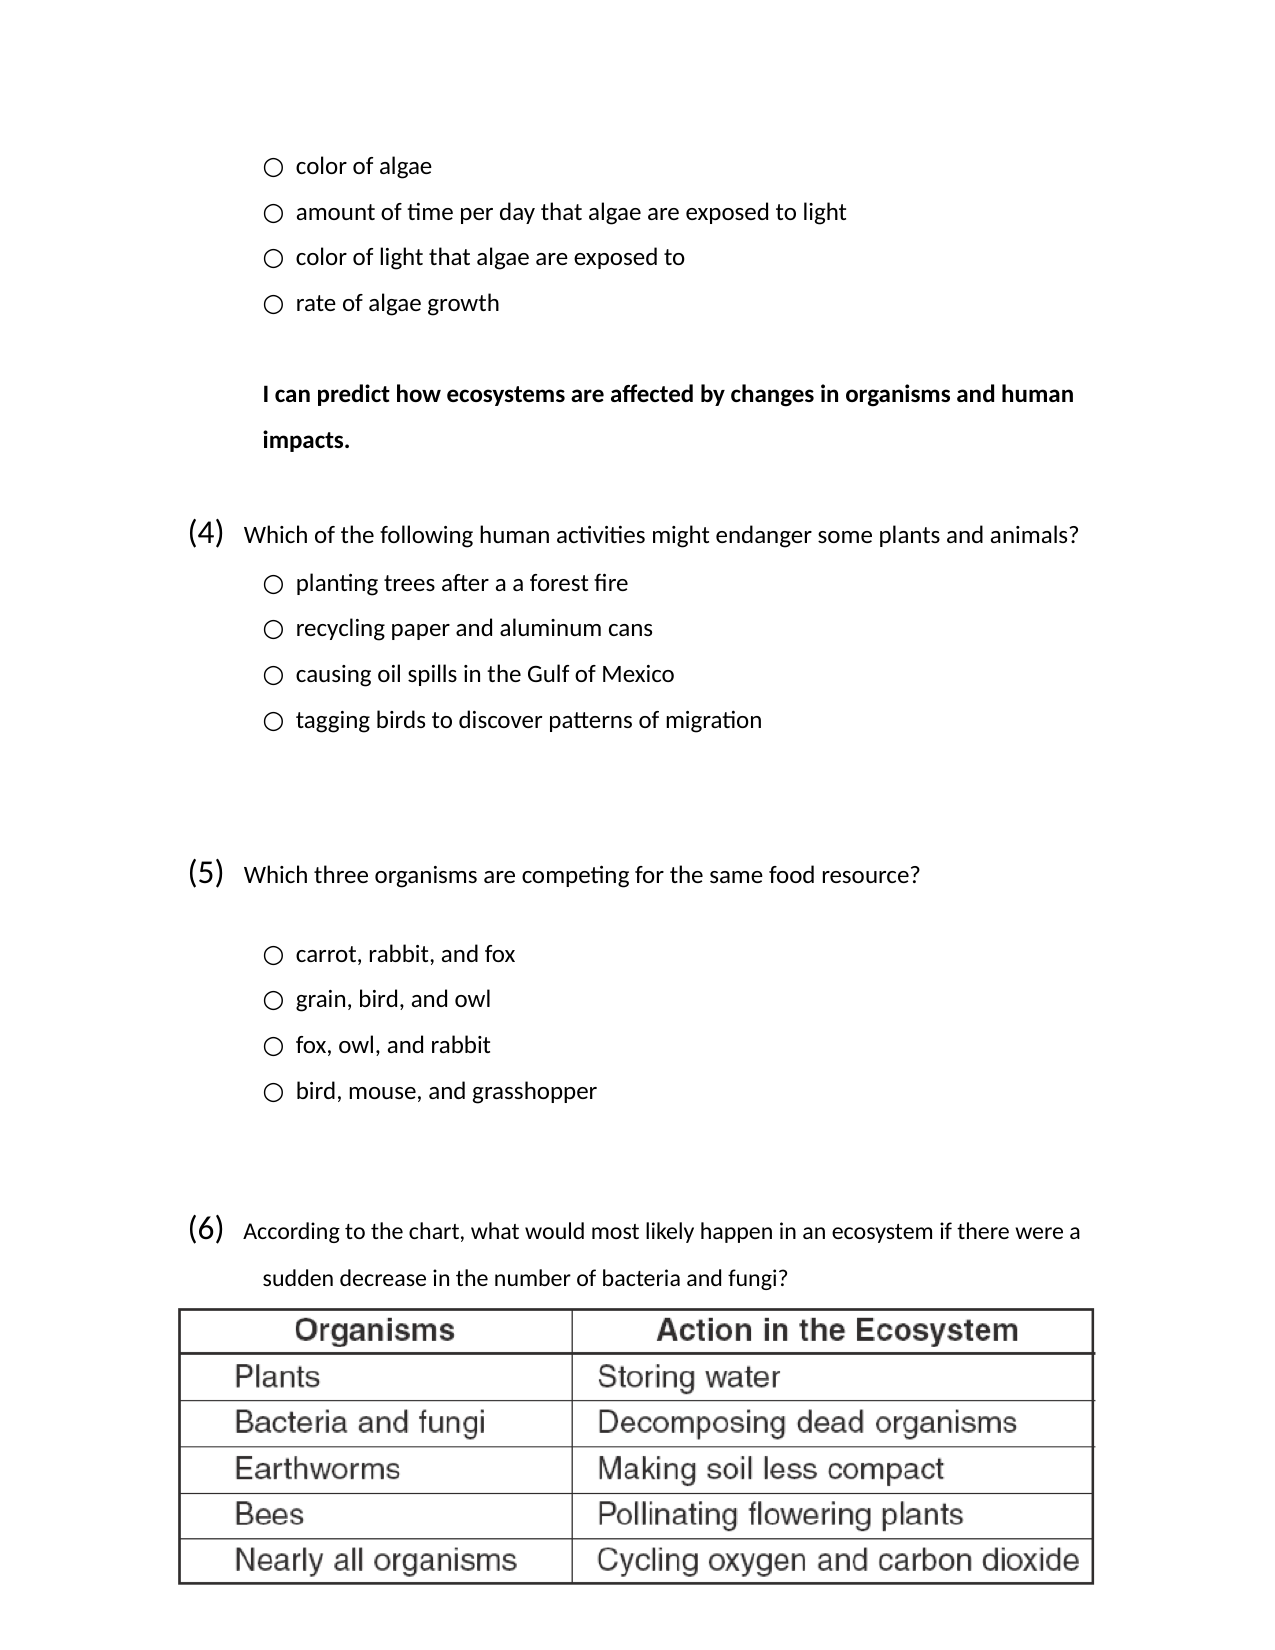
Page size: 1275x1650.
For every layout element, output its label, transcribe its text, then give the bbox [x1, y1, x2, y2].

list Which of the following human activities might endanger some plants and animals? ○ planting trees after a a forest fire ○ recycling paper and aluminum cans ○ causing oil spills in the Gulf of Mexico ○ tagging birds to discover patterns of migration [187, 511, 1125, 837]
list ○ color of algae ○ amount of time per day that algae are exposed to light ○ color of light that algae are exposed to ○ rate of algae growth I can predict how ecosystems are affected by changes in organisms and human impacts. [187, 150, 1125, 497]
list According to the chart, what would most likely happen in an ecosystem if there were a sudden decrease in the number of bacteria and fungi? [187, 1207, 1125, 1292]
list Which three organisms are competing for the same food resource? ○ carrot, rabbit, and fox ○ grain, bird, and owl ○ fox, owl, and rabbit ○ bird, mouse, and grasshopper [187, 851, 1125, 1193]
picture [170, 1296, 1108, 1599]
